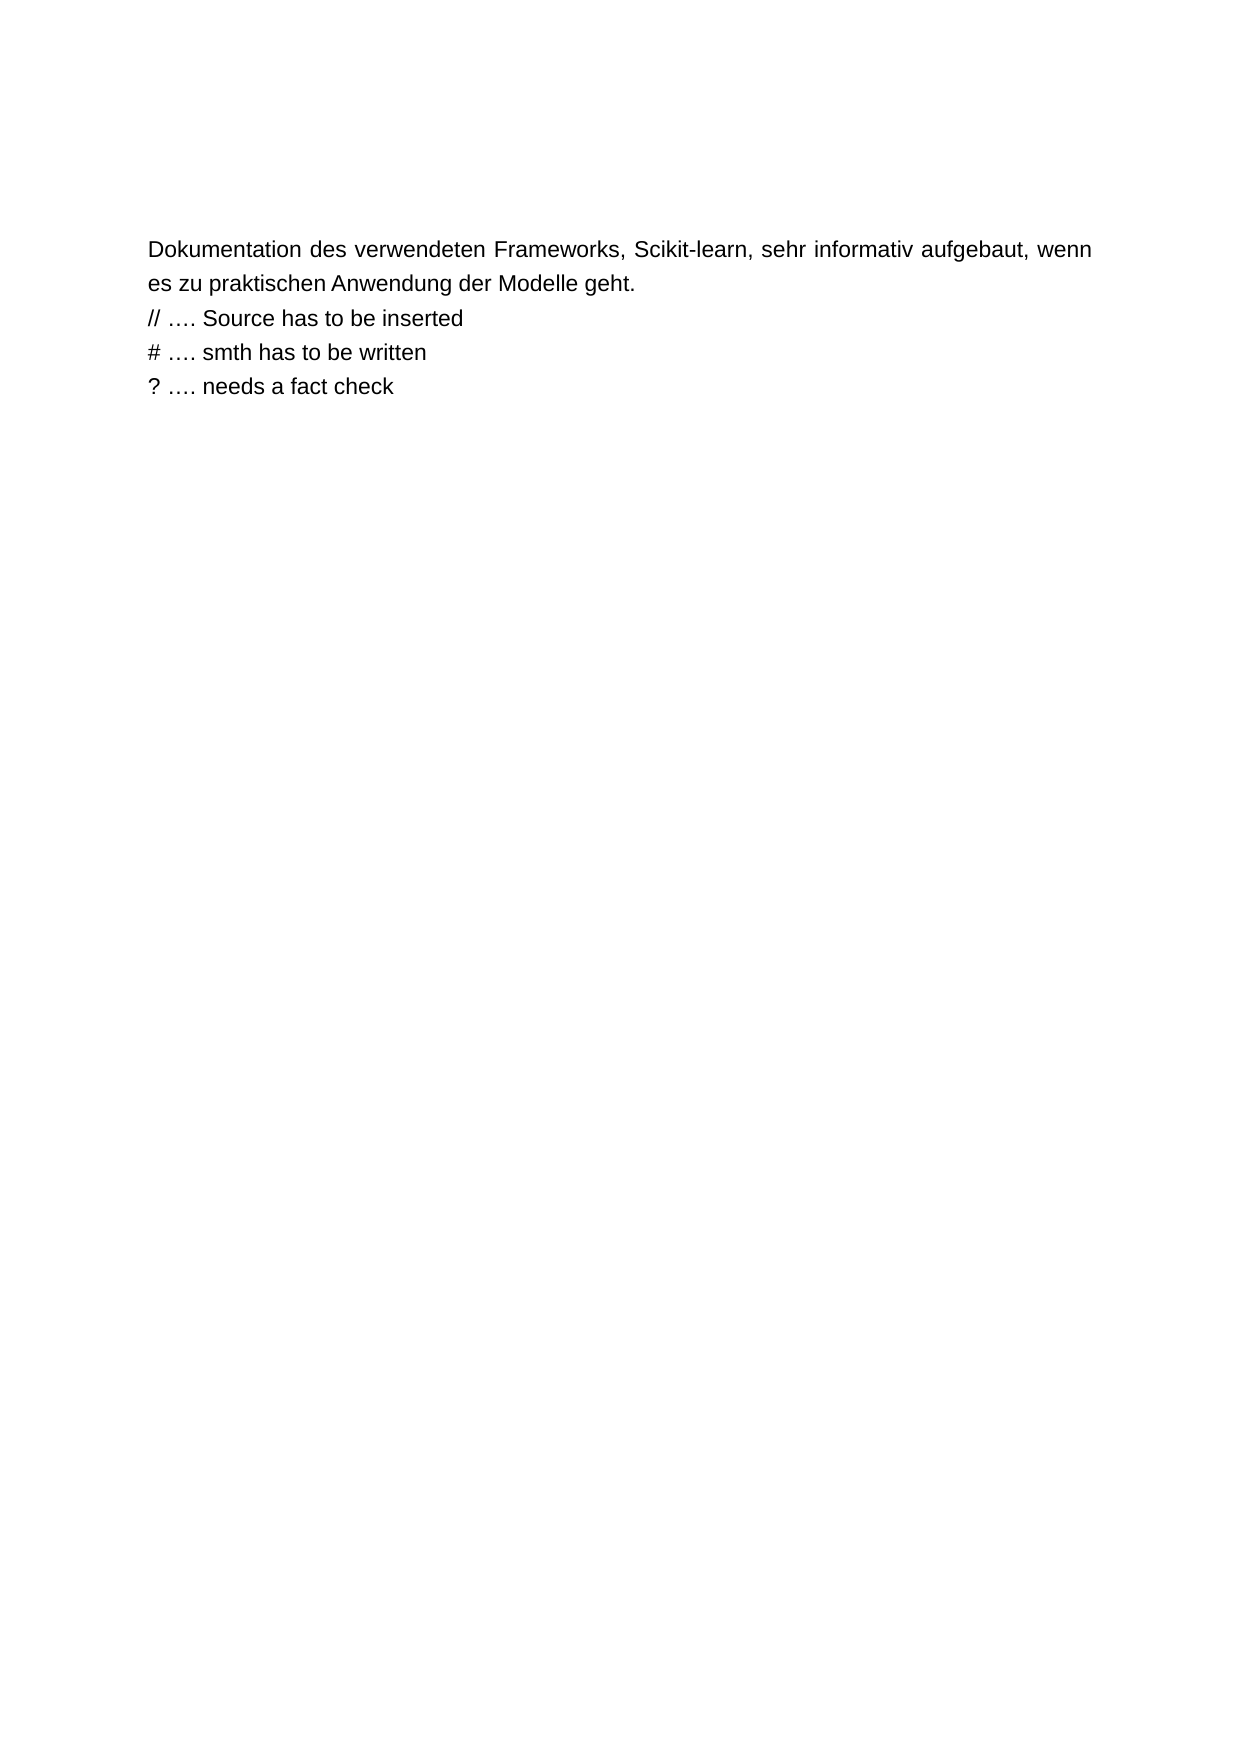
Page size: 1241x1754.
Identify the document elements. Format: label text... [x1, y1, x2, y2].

text // …. Source has to be inserted [148, 304, 1092, 331]
text ? …. needs a fact check [148, 373, 1092, 399]
text Dokumentation des verwendeten Frameworks, Scikit-learn, sehr informativ aufgebaut, wenn es zu praktischen Anwendung der Modelle geht. [148, 236, 1092, 297]
text # …. smth has to be written [148, 339, 1092, 365]
